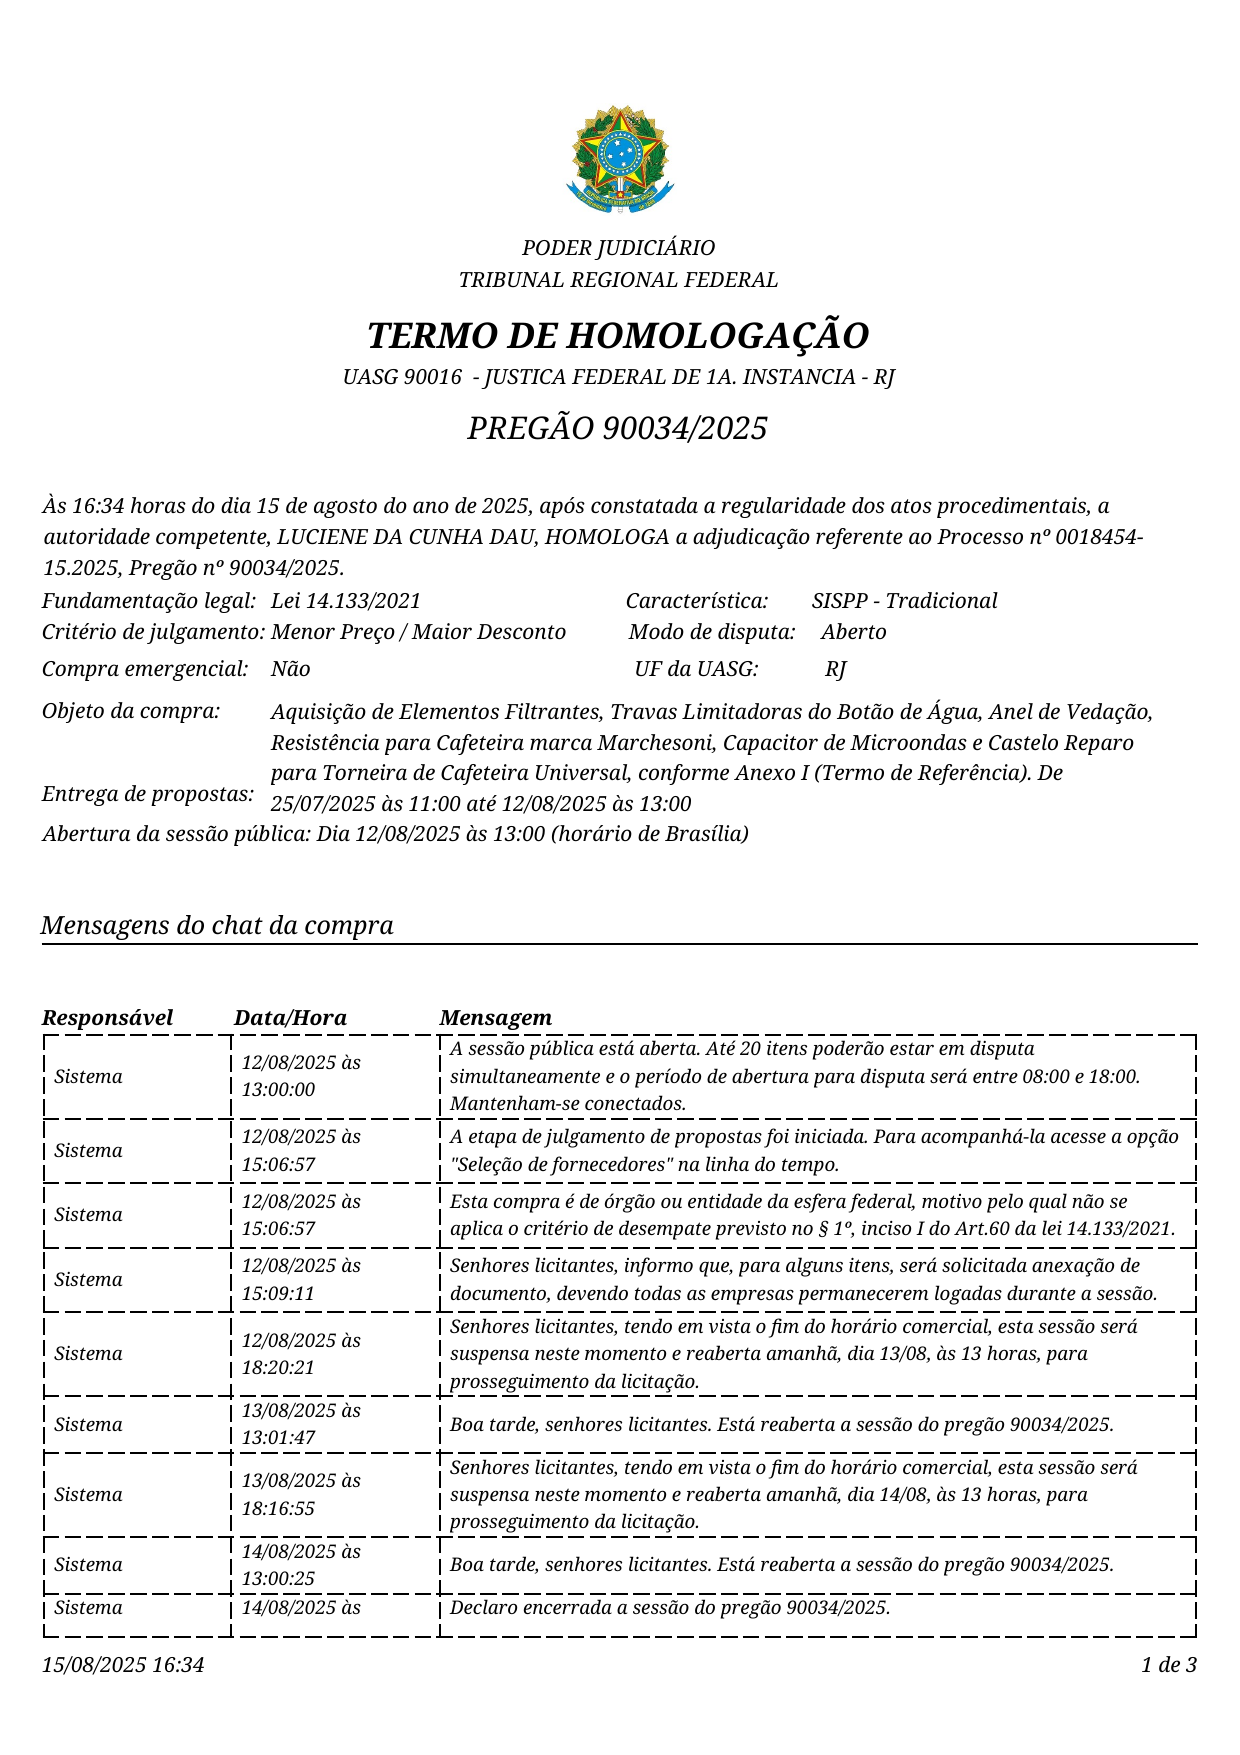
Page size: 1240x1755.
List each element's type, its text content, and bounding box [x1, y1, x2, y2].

table_cell 13/08/2025 às 13:01:47 [231, 1395, 439, 1452]
text TRIBUNAL REGIONAL FEDERAL [42, 265, 1198, 293]
table_cell Senhores licitantes, informo que, para alguns itens, será solicitada anexação de documento, devendo todas as empresas permanecerem logadas durante a sessão. [440, 1247, 1196, 1311]
table_cell Senhores licitantes, tendo em vista o fim do horário comercial, esta sessão será suspensa neste momento e reaberta amanhã, dia 13/08, às 13 horas, para prosseguimento da licitação. [440, 1311, 1196, 1395]
table_header Fundamentação legal: [42, 587, 271, 617]
table_cell Declaro encerrada a sessão do pregão 90034/2025. [440, 1593, 1196, 1636]
text Mensagens do chat da compra [40, 908, 1200, 942]
table_cell Sistema [44, 1395, 231, 1452]
text Abertura da sessão pública: Dia 12/08/2025 às 13:00 (horário de Brasília) [42, 819, 1200, 847]
table_cell Sistema [44, 1593, 231, 1636]
table_cell Boa tarde, senhores licitantes. Está reaberta a sessão do pregão 90034/2025. [440, 1395, 1196, 1452]
table_cell Boa tarde, senhores licitantes. Está reaberta a sessão do pregão 90034/2025. [440, 1536, 1196, 1592]
table_cell Sistema [44, 1247, 231, 1311]
table_cell 14/08/2025 às [231, 1593, 439, 1636]
table_cell Sistema [44, 1536, 231, 1592]
table_cell 12/08/2025 às 15:06:57 [231, 1182, 439, 1247]
table_cell 13/08/2025 às 18:16:55 [231, 1452, 439, 1536]
subtitle PREGÃO 90034/2025 [42, 406, 1198, 449]
table_cell 12/08/2025 às 15:09:11 [231, 1247, 439, 1311]
table_cell Senhores licitantes, tendo em vista o fim do horário comercial, esta sessão será suspensa neste momento e reaberta amanhã, dia 14/08, às 13 horas, para prosseguimento da licitação. [440, 1452, 1196, 1536]
table_cell Critério de julgamento: [42, 617, 271, 654]
table_header Sistema [44, 1034, 231, 1117]
table_cell Sistema [44, 1182, 231, 1247]
text Às 16:34 horas do dia 15 de agosto do ano de 2025, após constatada a regularidade dos atos procedimentais, a autoridade competente, LUCIENE DA CUNHA DAU, HOMOLOGA a adjudicação referente ao Processo nº 0018454-15.2025, Pregão nº 90034/2025. [42, 491, 1200, 582]
text UASG 90016 - JUSTICA FEDERAL DE 1A. INSTANCIA - RJ [42, 362, 1198, 391]
text Responsável Data/Hora Mensagem [42, 1003, 1200, 1031]
table_cell Sistema [44, 1311, 231, 1395]
table_cell 14/08/2025 às 13:00:25 [231, 1536, 439, 1592]
table_header 12/08/2025 às 13:00:00 [231, 1034, 439, 1117]
text PODER JUDICIÁRIO [42, 233, 1198, 261]
table_cell Sistema [44, 1452, 231, 1536]
table_cell Esta compra é de órgão ou entidade da esfera federal, motivo pelo qual não se aplica o critério de desempate previsto no § 1º, inciso I do Art.60 da lei 14.133/2021. [440, 1182, 1196, 1247]
table_header A sessão pública está aberta. Até 20 itens poderão estar em disputa simultaneamente e o período de abertura para disputa será entre 08:00 e 18:00. Mantenham-se conectados. [440, 1034, 1196, 1117]
table_header Lei 14.133/2021 Característica: SISPP - Tradicional [271, 587, 1175, 617]
table_cell Não UF da UASG: RJ Aquisição de Elementos Filtrantes, Travas Limitadoras do Botão de Água, Anel de Vedação, Resistência para Cafeteira marca Marchesoni, Capacitor de Microondas e Castelo Reparo para Torneira de Cafeteira Universal, conforme Anexo I (Termo de Referência). De 25/07/2025 às 11:00 até 12/08/2025 às 13:00 [271, 654, 1175, 819]
table_cell Compra emergencial: Objeto da compra: Entrega de propostas: [42, 654, 271, 819]
table_cell 12/08/2025 às 18:20:21 [231, 1311, 439, 1395]
table_cell Menor Preço / Maior Desconto Modo de disputa: Aberto [271, 617, 1175, 654]
subtitle TERMO DE HOMOLOGAÇÃO [42, 311, 1198, 359]
table_cell 12/08/2025 às 15:06:57 [231, 1118, 439, 1182]
table_cell A etapa de julgamento de propostas foi iniciada. Para acompanhá-la acesse a opção "Seleção de fornecedores" na linha do tempo. [440, 1118, 1196, 1182]
table_cell Sistema [44, 1118, 231, 1182]
